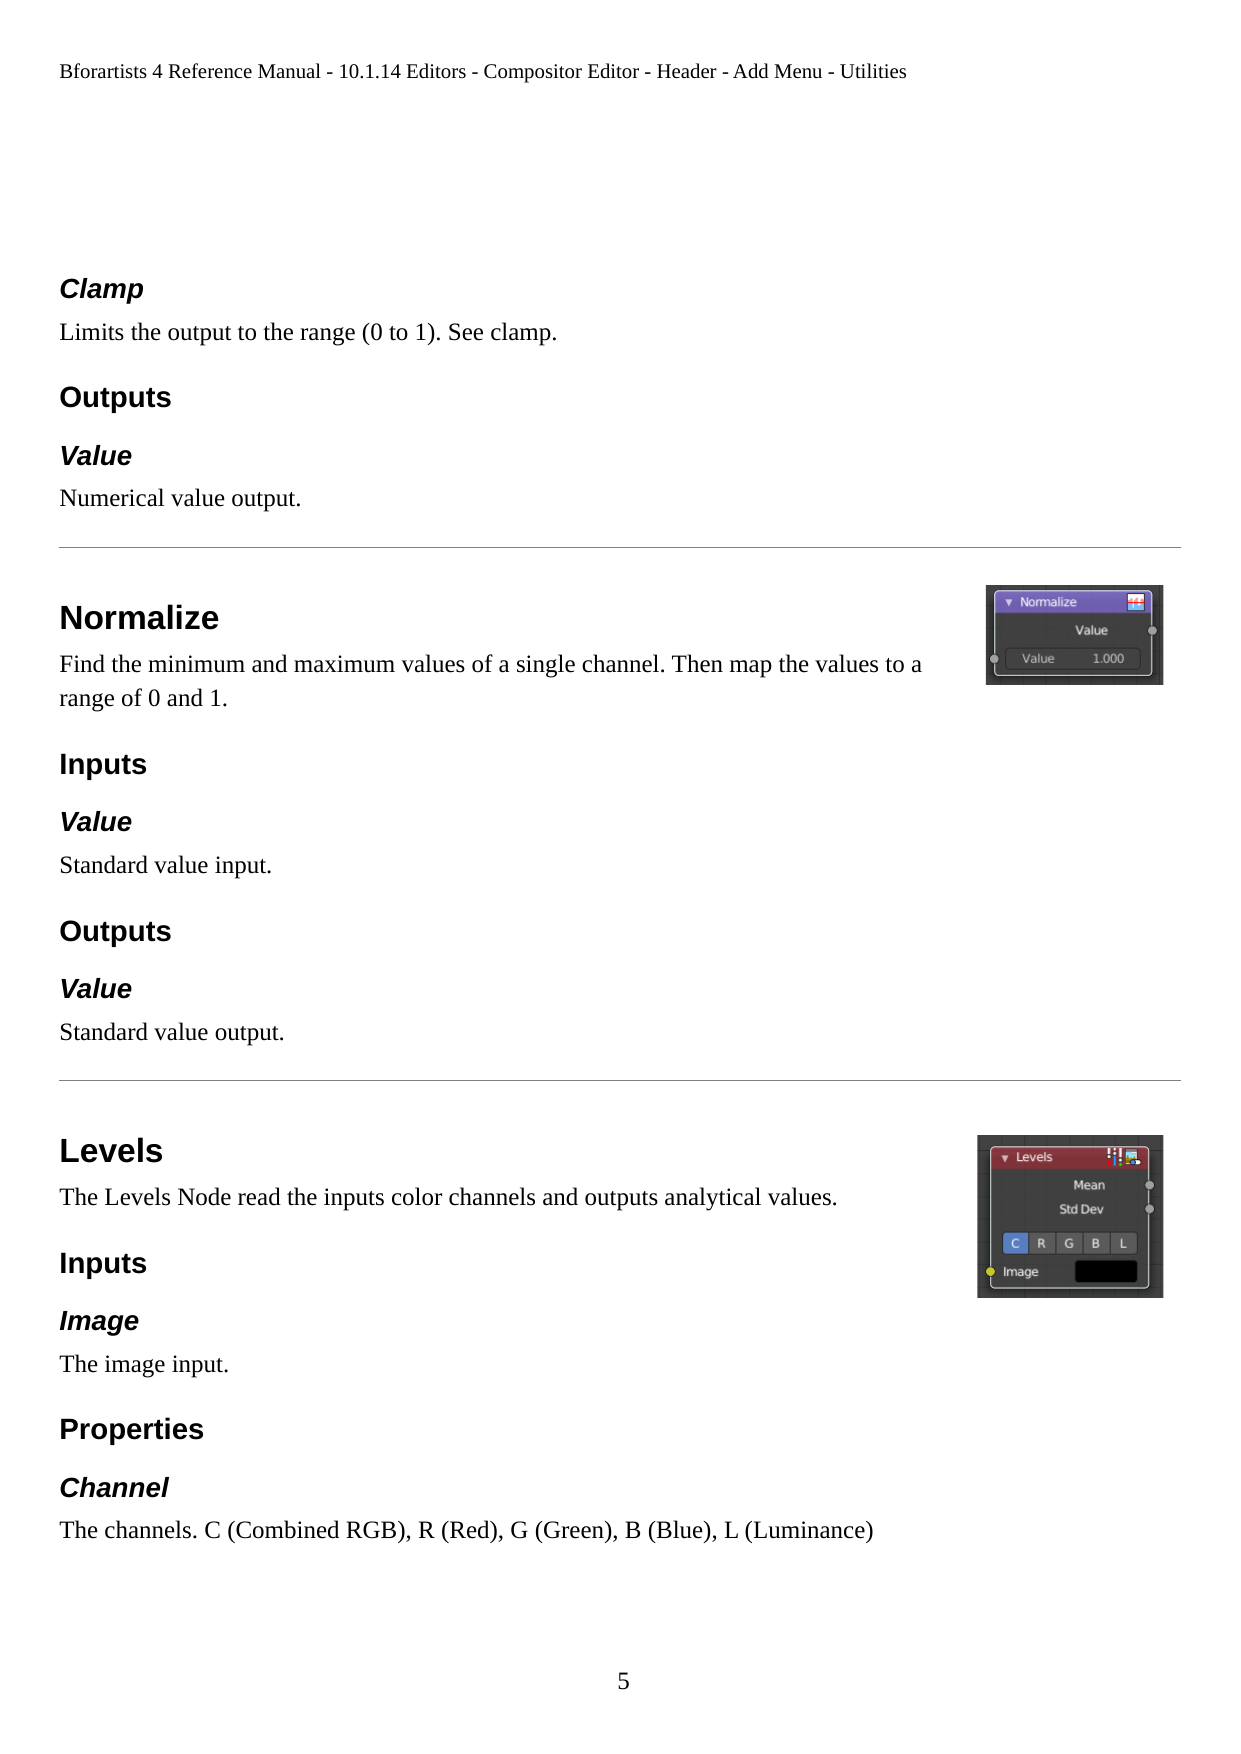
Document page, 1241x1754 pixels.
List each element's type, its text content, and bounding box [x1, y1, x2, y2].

text The Levels Node read the inputs color channels and outputs analytical values. [59, 1182, 977, 1211]
text The channels. C (Combined RGB), R (Red), G (Green), B (Blue), L (Luminance) [59, 1515, 1181, 1544]
subtitle Inputs [59, 1246, 977, 1279]
text Standard value output. [59, 1017, 1181, 1045]
subtitle Inputs [59, 747, 1181, 781]
subtitle Channel [59, 1471, 1181, 1503]
subtitle Outputs [59, 913, 1181, 947]
subtitle Clamp [59, 272, 1181, 304]
subtitle [1164, 597, 1181, 636]
subtitle Outputs [59, 380, 1181, 414]
text The image input. [59, 1349, 1181, 1377]
subtitle Value [59, 972, 1181, 1004]
subtitle Levels [59, 1131, 1181, 1169]
text Standard value input. [59, 850, 1181, 879]
subtitle [1164, 1246, 1181, 1279]
text Limits the output to the range (0 to 1). See clamp. [59, 317, 1181, 345]
subtitle Normalize [59, 597, 985, 636]
subtitle Image [59, 1304, 1181, 1336]
picture [977, 1135, 1164, 1298]
subtitle Properties [59, 1412, 1181, 1446]
subtitle Value [59, 439, 1181, 471]
text Find the minimum and maximum values of a single channel. Then map the values to a range of 0 and 1. [59, 649, 1181, 712]
picture [985, 585, 1164, 685]
subtitle Value [59, 806, 1181, 837]
text Numerical value output. [59, 483, 1181, 512]
